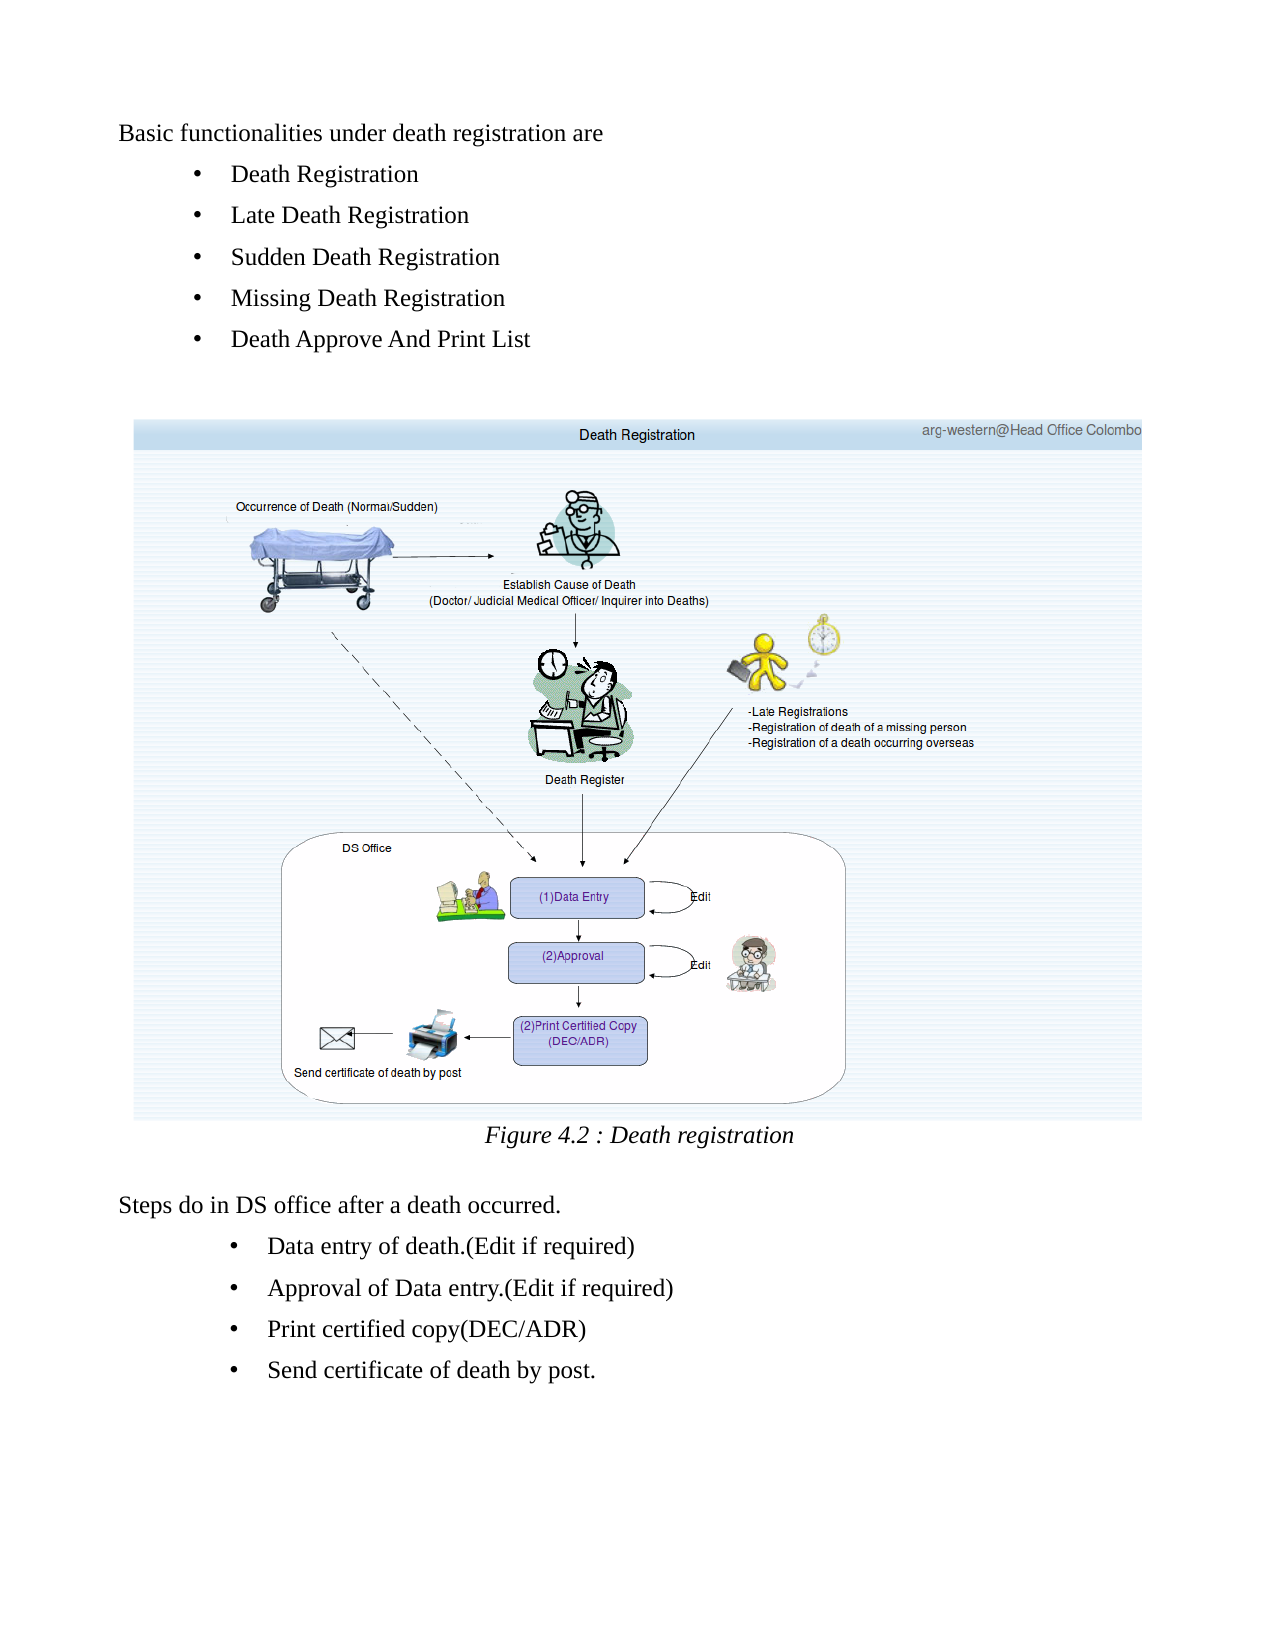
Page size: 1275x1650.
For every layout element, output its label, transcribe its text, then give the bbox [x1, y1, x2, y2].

text Basic functionalities under death registration are [118, 118, 1157, 147]
list Death Registration [193, 159, 1157, 188]
list Print certified copy(DEC/ADR) [229, 1314, 1157, 1343]
text Steps do in DS office after a death occurred. [118, 1190, 1157, 1219]
list Missing Death Registration [193, 283, 1157, 312]
picture [133, 419, 1142, 1121]
list Data entry of death.(Edit if required) [229, 1231, 1157, 1260]
text Figure 4.2 : Death registration [133, 1121, 1142, 1149]
list Sudden Death Registration [193, 242, 1157, 271]
list Death Approve And Print List [193, 324, 1157, 353]
list Send certificate of death by post. [229, 1355, 1157, 1384]
list Late Death Registration [193, 201, 1157, 229]
list Approval of Data entry.(Edit if required) [229, 1273, 1157, 1301]
